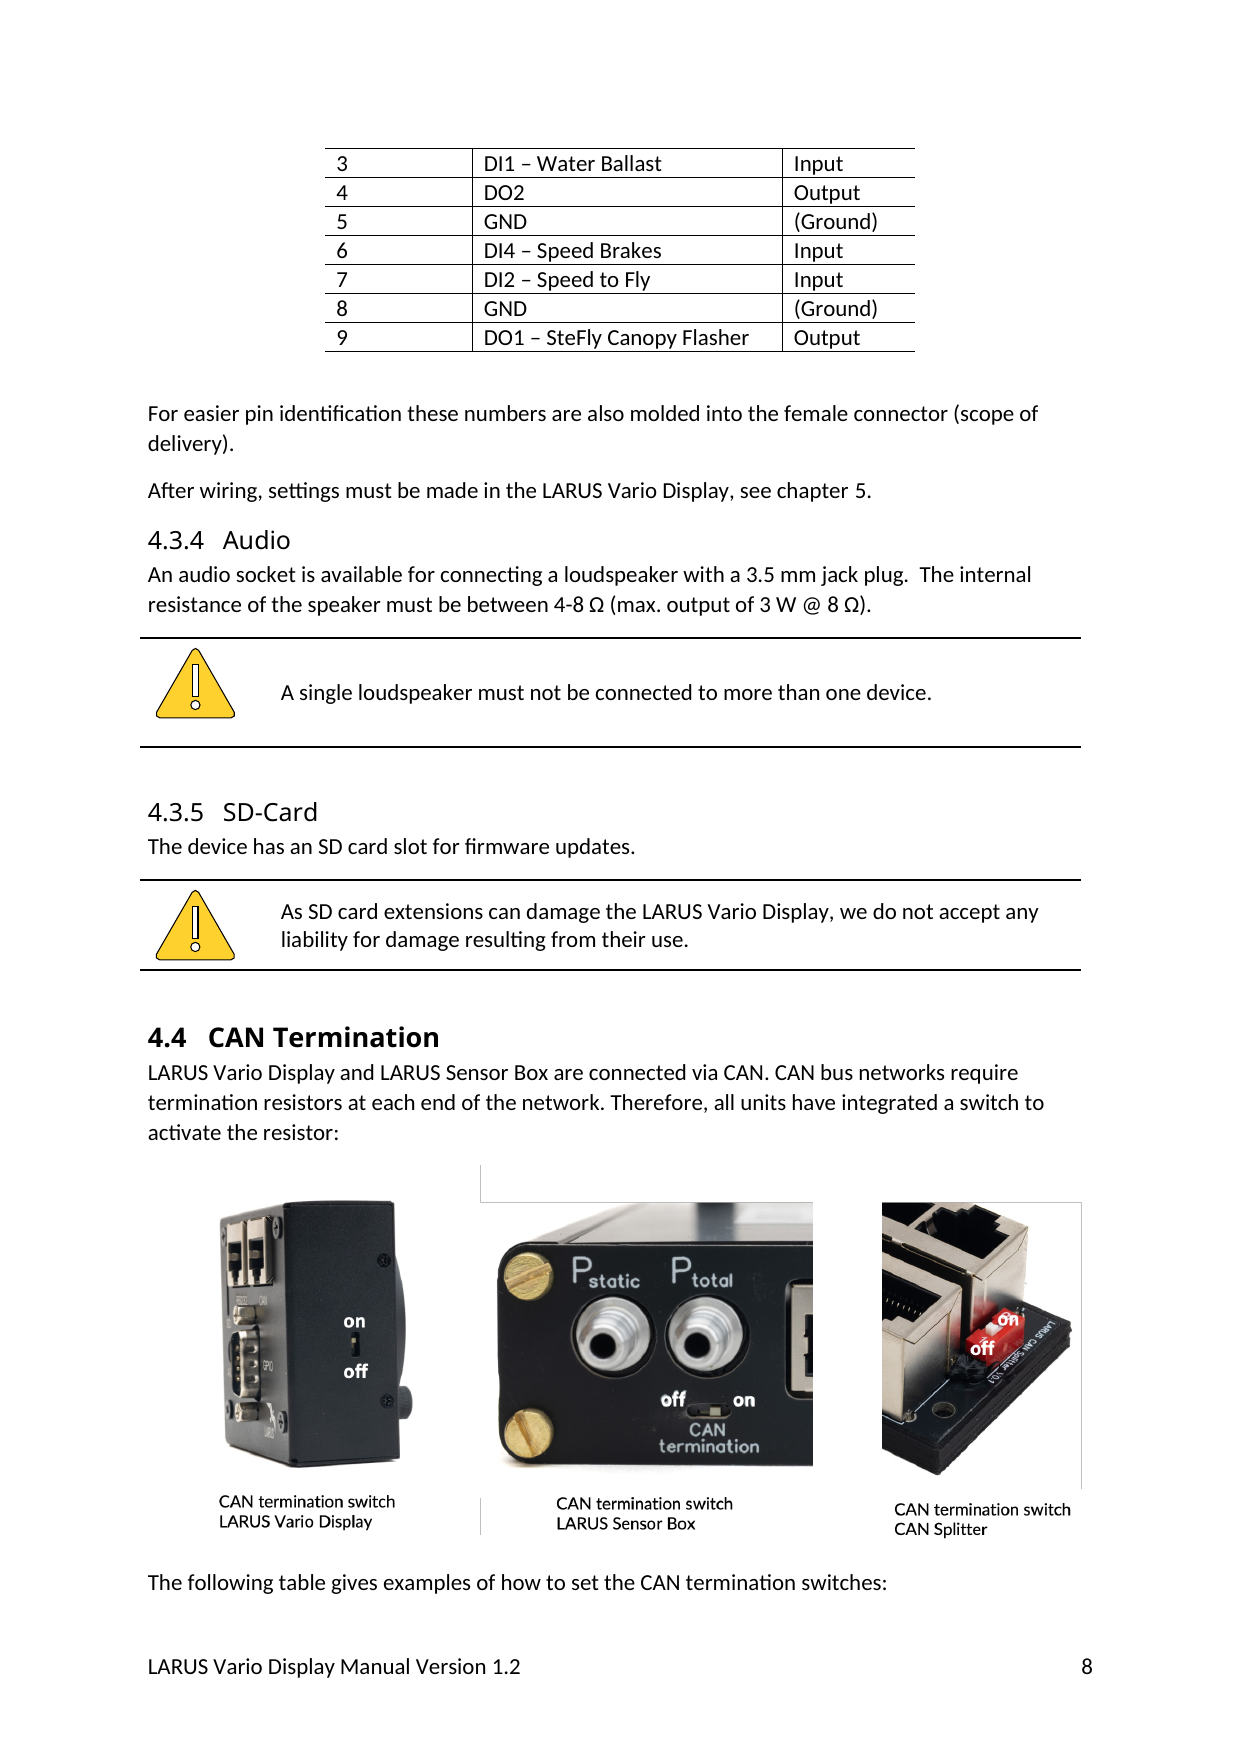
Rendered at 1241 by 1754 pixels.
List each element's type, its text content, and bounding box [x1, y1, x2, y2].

table_cell DI4 – Speed Brakes [473, 236, 782, 264]
subtitle SD-Card [148, 795, 1093, 829]
table_cell 5 [325, 207, 472, 235]
text The following table gives examples of how to set the CAN termination switches: [148, 1568, 1093, 1596]
table_cell GND [473, 207, 782, 235]
table_cell GND [473, 294, 782, 322]
table_cell DO2 [473, 178, 782, 206]
table_header A single loudspeaker must not be connected to more than one device. [269, 639, 1081, 746]
table_cell 4 [325, 178, 472, 206]
table_cell 9 [325, 323, 472, 351]
table_cell 7 [325, 265, 472, 293]
text After wiring, settings must be made in the LARUS Vario Display, see chapter 5. [148, 476, 1093, 504]
table_cell Input [783, 149, 915, 177]
table_cell Input [783, 265, 915, 293]
table_cell (Ground) [783, 294, 915, 322]
text LARUS Vario Display and LARUS Sensor Box are connected via CAN. CAN bus networks require termination resistors at each end of the network. Therefore, all units have integrated a switch to activate the resistor: [148, 1058, 1093, 1147]
table_cell DO1 – SteFly Canopy Flasher [473, 323, 782, 351]
table_cell 3 [325, 149, 472, 177]
table_cell Output [783, 323, 915, 351]
table_cell Input [783, 236, 915, 264]
table_header [140, 881, 269, 969]
table_cell DI1 – Water Ballast [473, 149, 782, 177]
text The device has an SD card slot for firmware updates. [148, 832, 1093, 860]
picture [147, 1165, 1093, 1549]
table_cell DI2 – Speed to Fly [473, 265, 782, 293]
subtitle CAN Termination [148, 1018, 1093, 1055]
table_header [140, 639, 269, 746]
text For easier pin identification these numbers are also molded into the female connector (scope of delivery). [148, 399, 1093, 457]
table_cell 8 [325, 294, 472, 322]
subtitle Audio [148, 523, 1093, 557]
table_header As SD card extensions can damage the LARUS Vario Display, we do not accept any liability for damage resulting from their use. [269, 881, 1081, 969]
table_cell Output [783, 178, 915, 206]
text An audio socket is available for connecting a loudspeaker with a 3.5 mm jack plug. The internal resistance of the speaker must be between 4-8 Ω (max. output of 3 W @ 8 Ω). [148, 560, 1093, 618]
table_cell 6 [325, 236, 472, 264]
table_cell (Ground) [783, 207, 915, 235]
